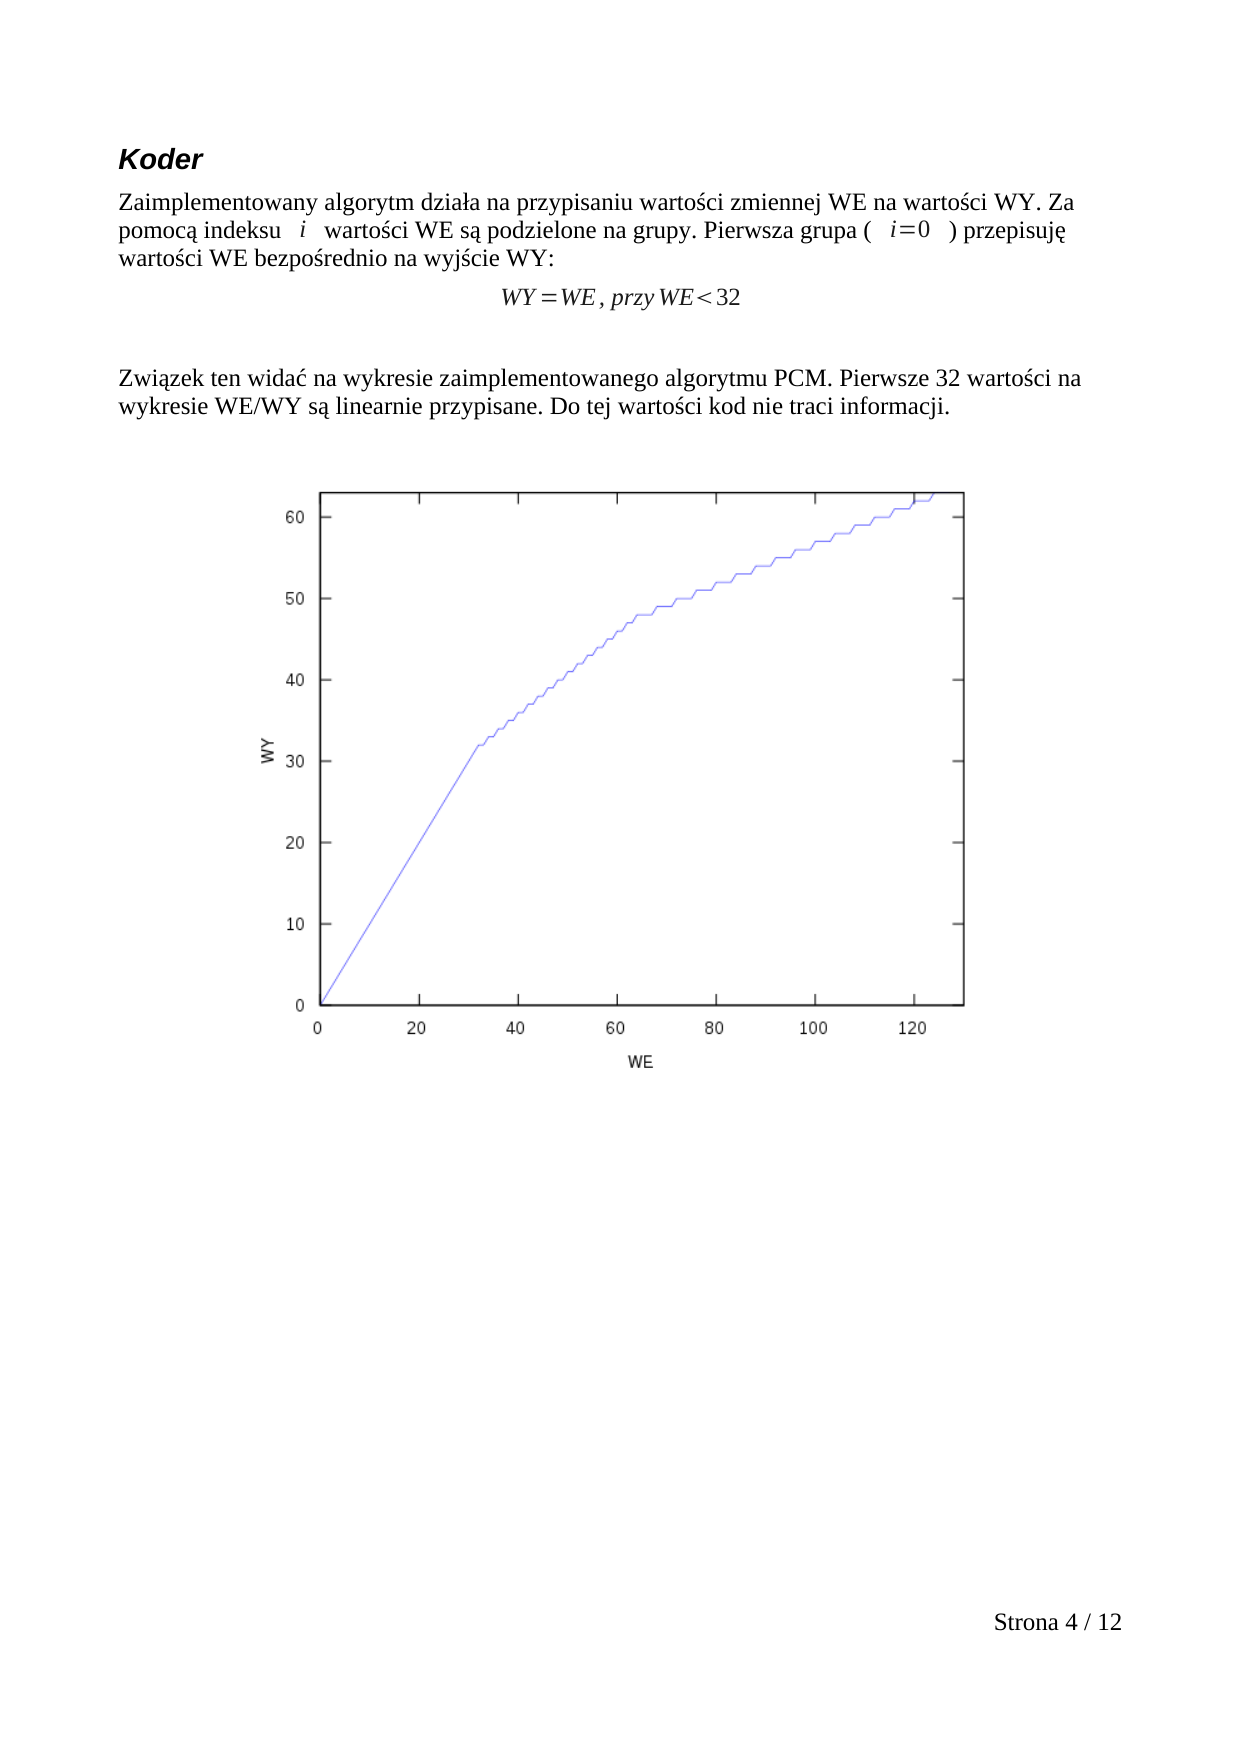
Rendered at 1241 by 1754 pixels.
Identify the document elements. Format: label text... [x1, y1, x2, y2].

picture [245, 472, 995, 1073]
text Zaimplementowany algorytm działa na przypisaniu wartości zmiennej WE na wartości WY. Za pomocą indeksuwartości WE są podzielone na grupy. Pierwsza grupa () przepisuję wartości WE bezpośrednio na wyjście WY: [118, 188, 1122, 271]
text Związek ten widać na wykresie zaimplementowanego algorytmu PCM. Pierwsze 32 wartości na wykresie WE/WY są linearnie przypisane. Do tej wartości kod nie traci informacji. [118, 364, 1122, 419]
subtitle Koder [118, 143, 1122, 176]
